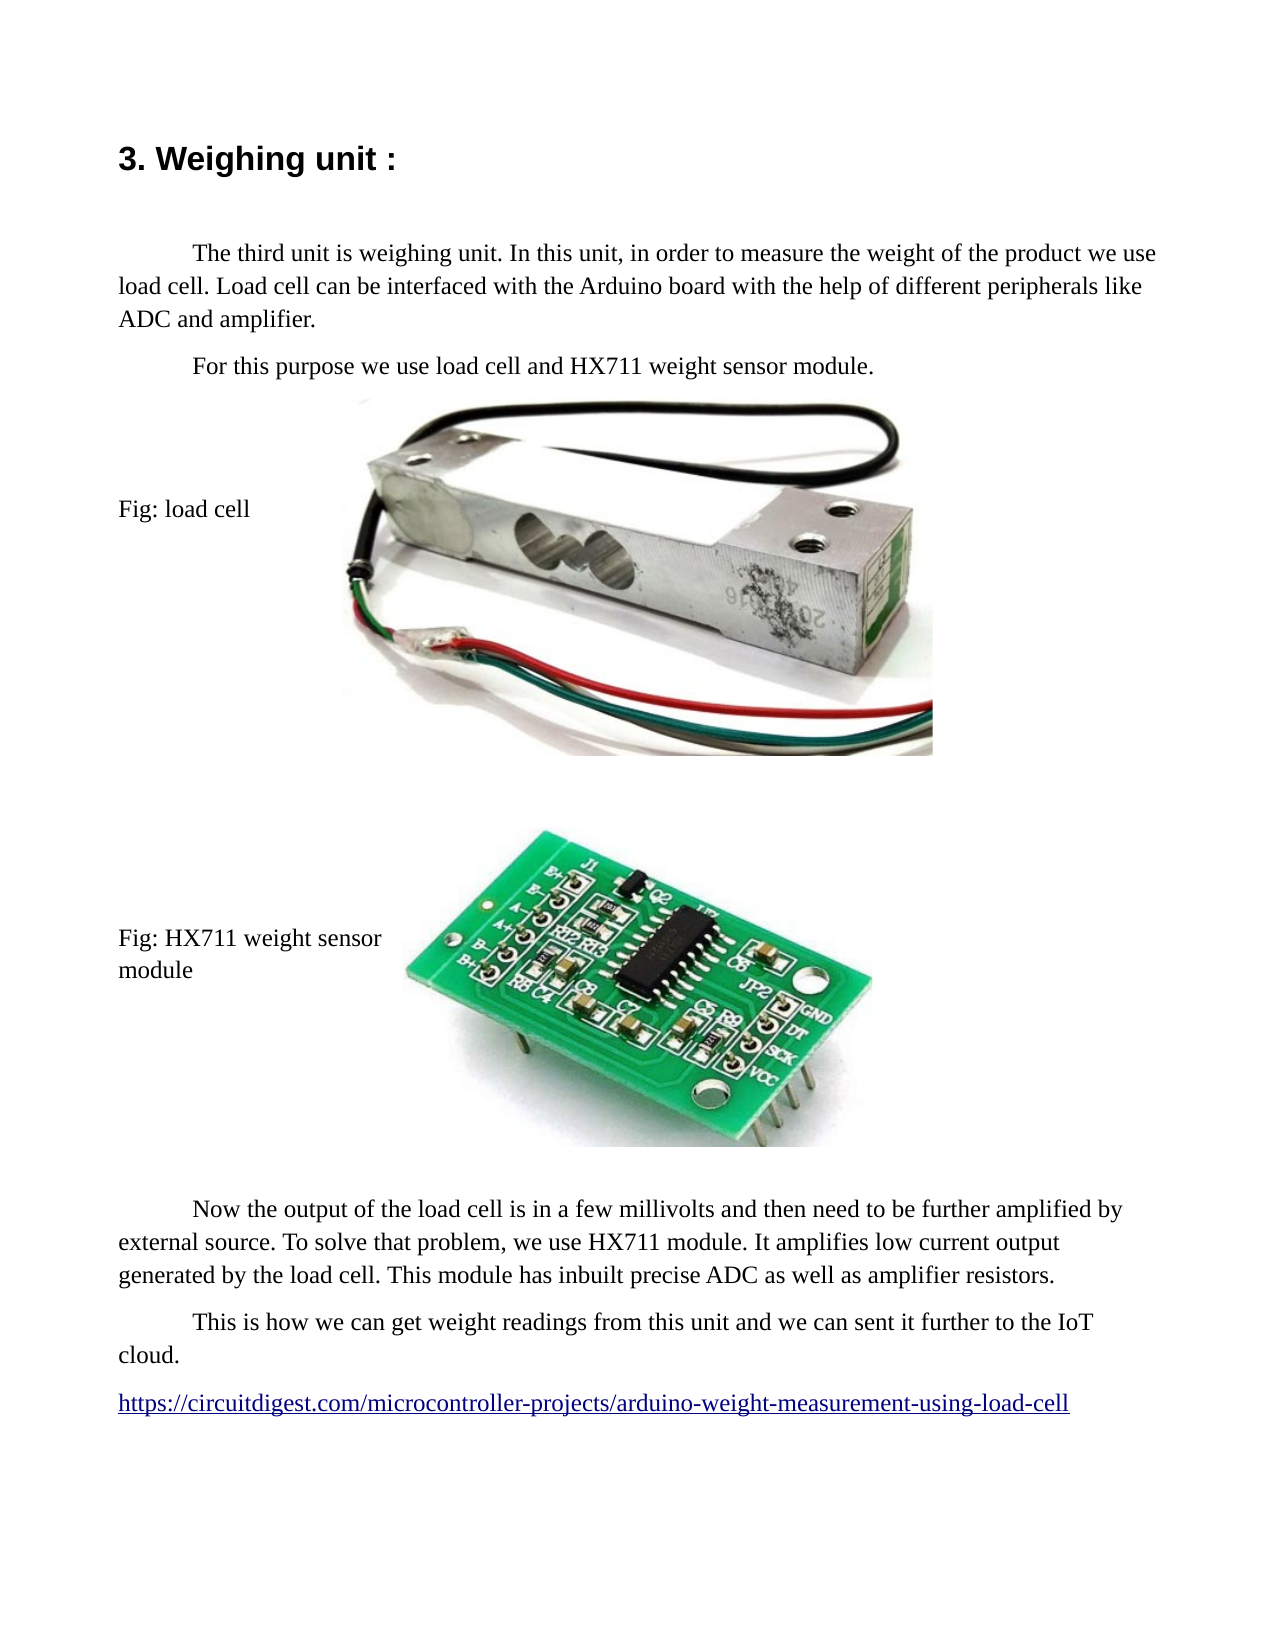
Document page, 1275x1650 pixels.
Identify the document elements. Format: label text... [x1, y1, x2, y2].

text Fig: HX711 weight sensor module [118, 923, 402, 984]
subtitle 3. Weighing unit : [118, 139, 1157, 178]
picture [402, 827, 873, 1147]
text [873, 923, 1157, 984]
text Fig: load cell [118, 494, 342, 523]
picture [342, 398, 933, 756]
text [933, 494, 1157, 523]
text For this purpose we use load cell and HX711 weight sensor module. [118, 351, 1157, 380]
text This is how we can get weight readings from this unit and we can sent it further to the IoT cloud. [118, 1307, 1157, 1369]
text Now the output of the load cell is in a few millivolts and then need to be further amplified by external source. To solve that problem, we use HX711 module. It amplifies low current output generated by the load cell. This module has inbuilt precise ADC as well as amplifier resistors. [118, 1194, 1157, 1288]
text https://circuitdigest.com/microcontroller-projects/arduino-weight-measurement-using-load-cell [118, 1388, 1157, 1417]
text The third unit is weighing unit. In this unit, in order to measure the weight of the product we use load cell. Load cell can be interfaced with the Arduino board with the help of different peripherals like ADC and amplifier. [118, 238, 1157, 332]
